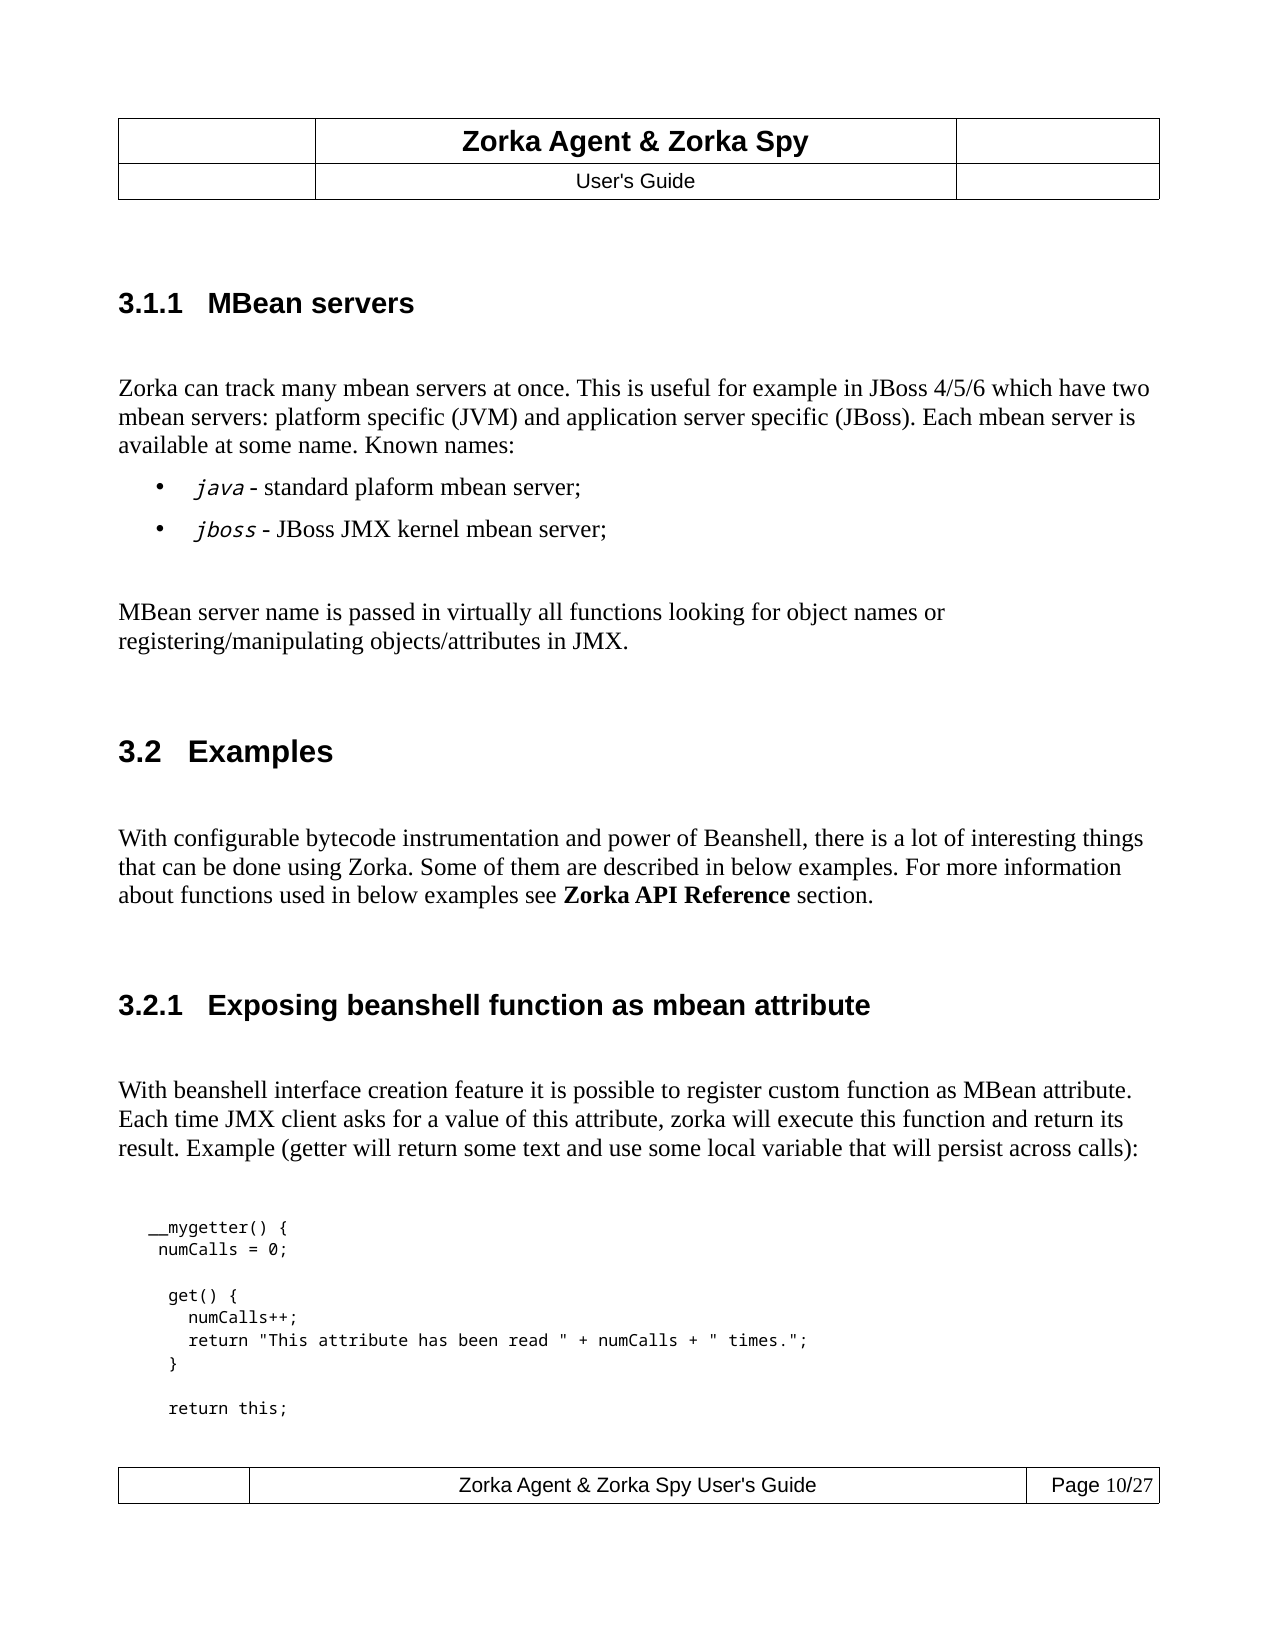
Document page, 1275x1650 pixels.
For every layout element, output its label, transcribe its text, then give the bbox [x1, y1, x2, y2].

text get() { [148, 1283, 1157, 1306]
text return "This attribute has been read " + numCalls + " times."; [148, 1329, 1157, 1352]
text numCalls = 0; [148, 1238, 1157, 1261]
text Zorka can track many mbean servers at once. This is useful for example in JBoss 4/5/6 which have two mbean servers: platform specific (JVM) and application server specific (JBoss). Each mbean server is available at some name. Known names: [118, 373, 1157, 459]
text __mygetter() { [148, 1215, 1157, 1238]
text numCalls++; [148, 1306, 1157, 1329]
text } [148, 1352, 1157, 1374]
subtitle Examples [118, 733, 1157, 769]
text MBean server name is passed in virtually all functions looking for object names or registering/manipulating objects/attributes in JMX. [118, 597, 1157, 654]
subtitle Exposing beanshell function as mbean attribute [118, 988, 1157, 1022]
text With configurable bytecode instrumentation and power of Beanshell, there is a lot of interesting things that can be done using Zorka. Some of them are described in below examples. For more information about functions used in below examples see Zorka API Reference section. [118, 823, 1157, 909]
text return this; [148, 1397, 1157, 1420]
subtitle MBean servers [118, 286, 1157, 319]
list jboss - JBoss JMX kernel mbean server; [156, 514, 1157, 543]
list java - standard plaform mbean server; [156, 472, 1157, 501]
text With beanshell interface creation feature it is possible to register custom function as MBean attribute. Each time JMX client asks for a value of this attribute, zorka will execute this function and return its result. Example (getter will return some text and use some local variable that will persist across calls): [118, 1075, 1157, 1162]
